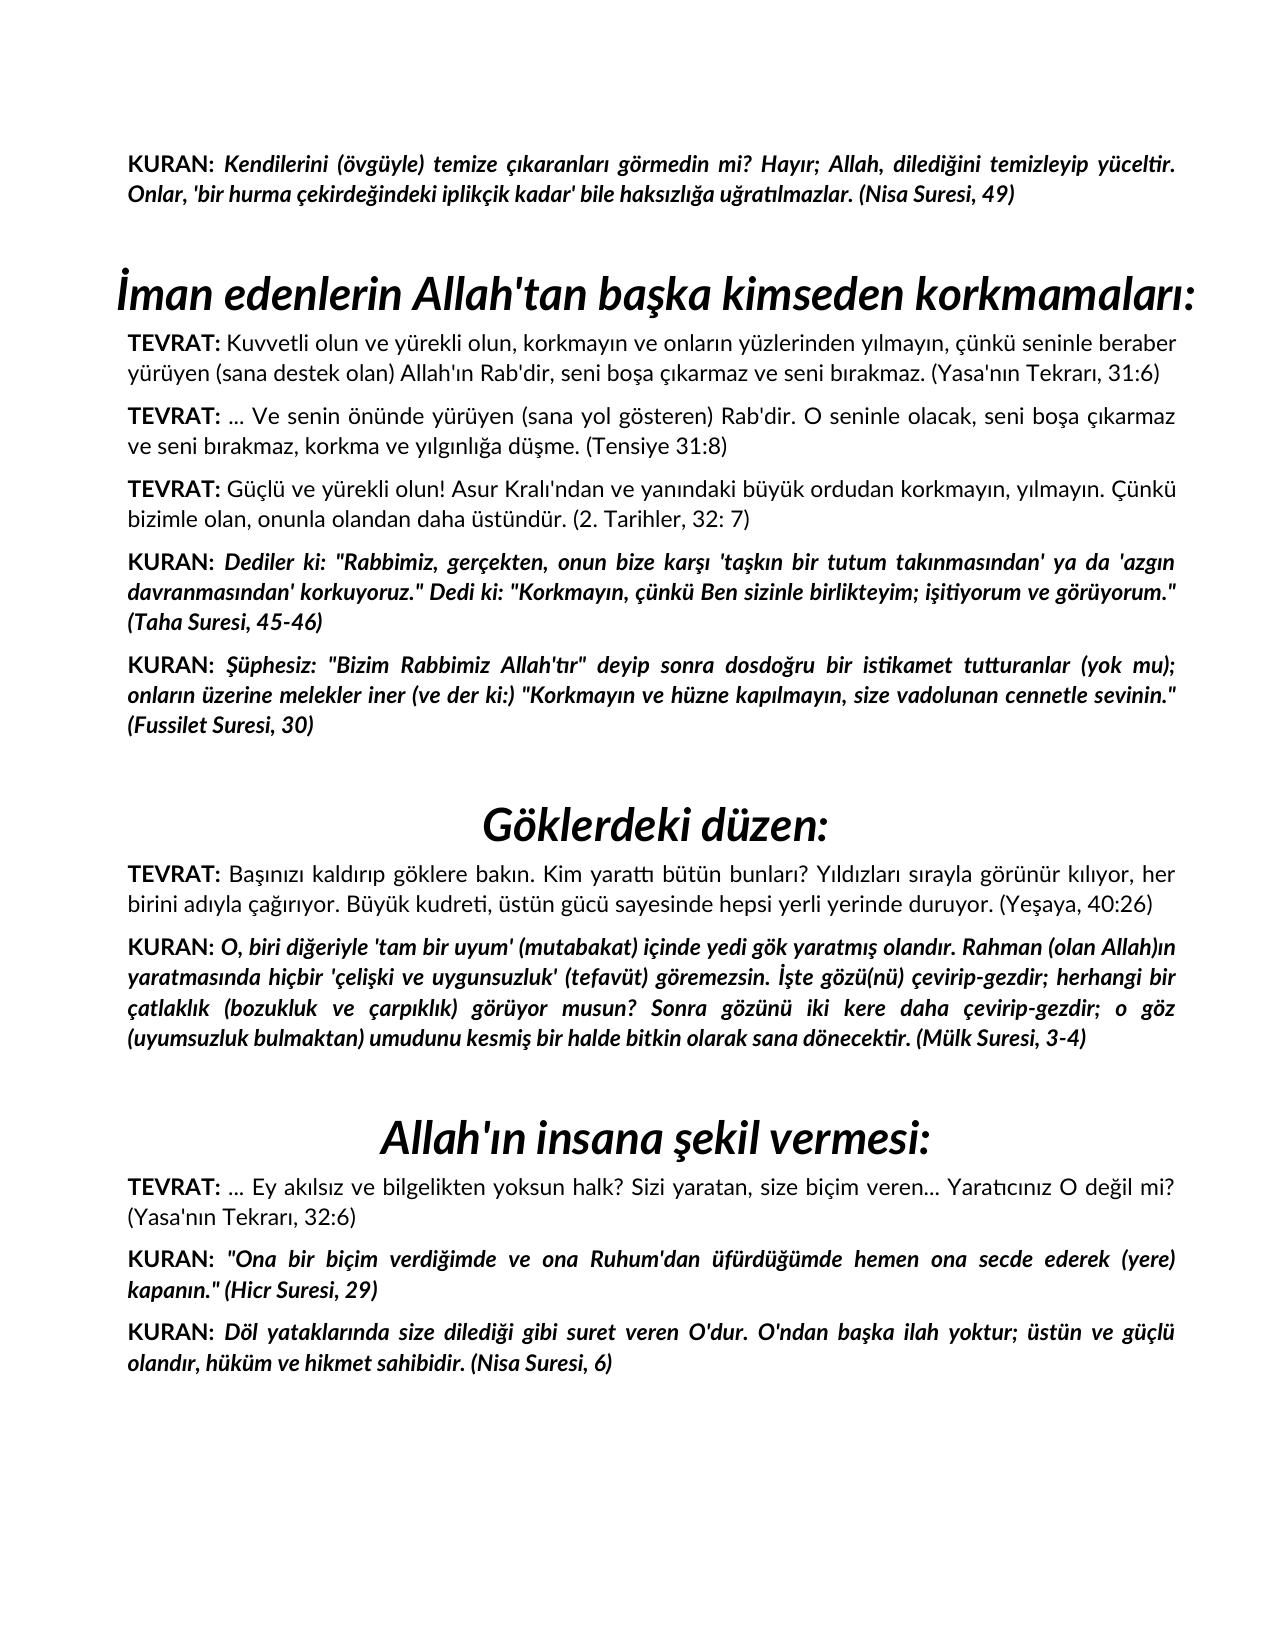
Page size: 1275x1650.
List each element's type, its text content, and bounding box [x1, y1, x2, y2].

text KURAN: "Ona bir biçim verdiğimde ve ona Ruhum'dan üfürdüğümde hemen ona secde ederek (yere) kapanın." (Hicr Suresi, 29) [127, 1245, 1177, 1303]
text TEVRAT: ... Ve senin önünde yürüyen (sana yol gösteren) Rab'dir. O seninle olacak, seni boşa çıkarmaz ve seni bırakmaz, korkma ve yılgınlığa düşme. (Tensiye 31:8) [127, 402, 1177, 459]
subtitle Göklerdeki düzen: [112, 797, 1200, 852]
text KURAN: Şüphesiz: "Bizim Rabbimiz Allah'tır" deyip sonra dosdoğru bir istikamet tutturanlar (yok mu); onların üzerine melekler iner (ve der ki:) "Korkmayın ve hüzne kapılmayın, size vadolunan cennetle sevinin." (Fussilet Suresi, 30) [127, 651, 1177, 739]
text TEVRAT: Başınızı kaldırıp göklere bakın. Kim yarattı bütün bunları? Yıldızları sırayla görünür kılıyor, her birini adıyla çağırıyor. Büyük kudreti, üstün gücü sayesinde hepsi yerli yerinde duruyor. (Yeşaya, 40:26) [127, 860, 1177, 918]
text KURAN: O, biri diğeriyle 'tam bir uyum' (mutabakat) içinde yedi gök yaratmış olandır. Rahman (olan Allah)ın yaratmasında hiçbir 'çelişki ve uygunsuzluk' (tefavüt) göremezsin. İşte gözü(nü) çevirip-gezdir; herhangi bir çatlaklık (bozukluk ve çarpıklık) görüyor musun? Sonra gözünü iki kere daha çevirip-gezdir; o göz (uyumsuzluk bulmaktan) umudunu kesmiş bir halde bitkin olarak sana dönecektir. (Mülk Suresi, 3-4) [127, 933, 1177, 1051]
text KURAN: Kendilerini (övgüyle) temize çıkaranları görmedin mi? Hayır; Allah, dilediğini temizleyip yüceltir. Onlar, 'bir hurma çekirdeğindeki iplikçik kadar' bile haksızlığa uğratılmazlar. (Nisa Suresi, 49) [127, 150, 1177, 208]
text KURAN: Döl yataklarında size dilediği gibi suret veren O'dur. O'ndan başka ilah yoktur; üstün ve güçlü olandır, hüküm ve hikmet sahibidir. (Nisa Suresi, 6) [127, 1318, 1177, 1376]
text KURAN: Dediler ki: "Rabbimiz, gerçekten, onun bize karşı 'taşkın bir tutum takınmasından' ya da 'azgın davranmasından' korkuyoruz." Dedi ki: "Korkmayın, çünkü Ben sizinle birlikteyim; işitiyorum ve görüyorum." (Taha Suresi, 45-46) [127, 548, 1177, 636]
text TEVRAT: Kuvvetli olun ve yürekli olun, korkmayın ve onların yüzlerinden yılmayın, çünkü seninle beraber yürüyen (sana destek olan) Allah'ın Rab'dir, seni boşa çıkarmaz ve seni bırakmaz. (Yasa'nın Tekrarı, 31:6) [127, 329, 1177, 387]
subtitle Allah'ın insana şekil vermesi: [112, 1109, 1200, 1164]
text TEVRAT: ... Ey akılsız ve bilgelikten yoksun halk? Sizi yaratan, size biçim veren... Yaratıcınız O değil mi? (Yasa'nın Tekrarı, 32:6) [127, 1172, 1177, 1230]
text TEVRAT: Güçlü ve yürekli olun! Asur Kralı'ndan ve yanındaki büyük ordudan korkmayın, yılmayın. Çünkü bizimle olan, onunla olandan daha üstündür. (2. Tarihler, 32: 7) [127, 475, 1177, 532]
subtitle İman edenlerin Allah'tan başka kimseden korkmamaları: [112, 266, 1200, 321]
